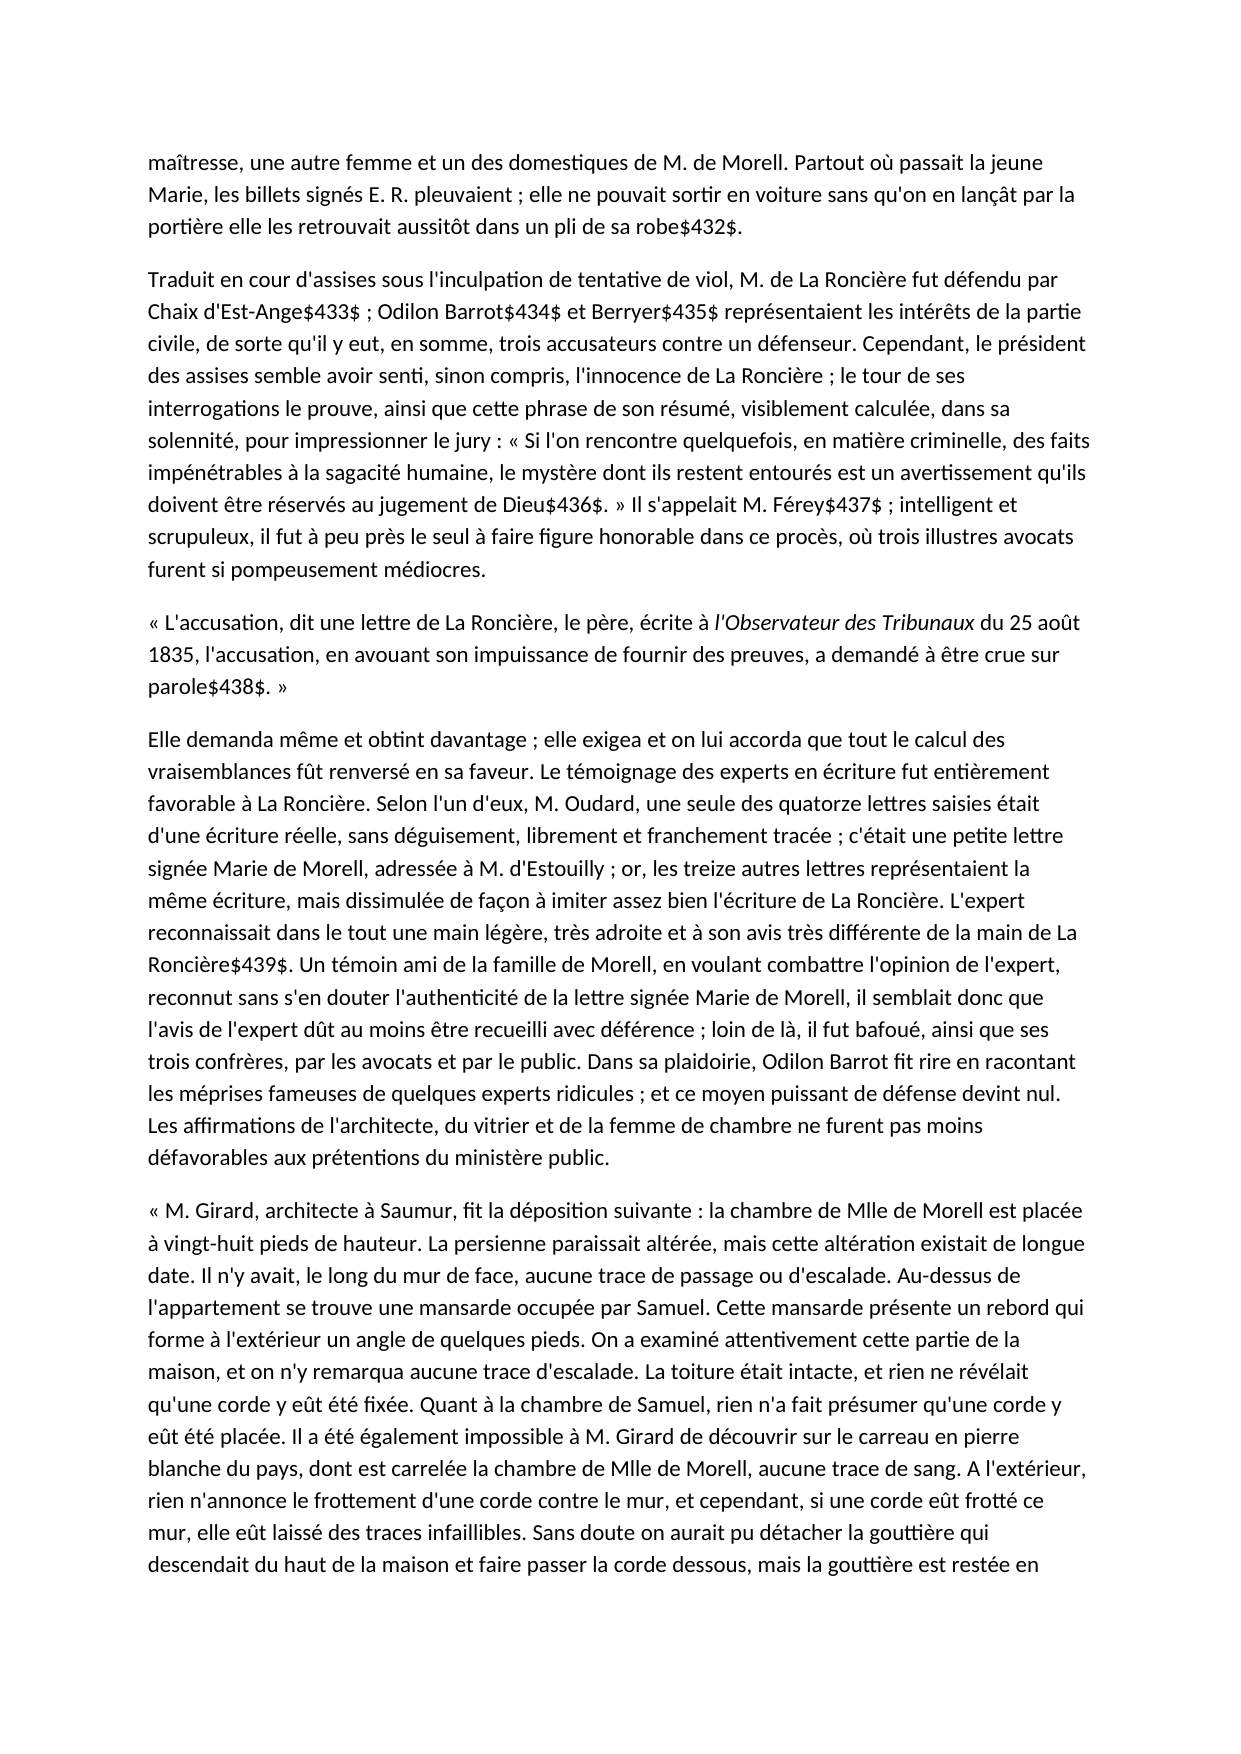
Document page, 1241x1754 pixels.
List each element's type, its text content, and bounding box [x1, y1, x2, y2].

text Elle demanda même et obtint davantage ; elle exigea et on lui accorda que tout le calcul des vraisemblances fût renversé en sa faveur. Le témoignage des experts en écriture fut entièrement favorable à La Roncière. Selon l'un d'eux, M. Oudard, une seule des quatorze lettres saisies était d'une écriture réelle, sans déguisement, librement et franchement tracée ; c'était une petite lettre signée Marie de Morell, adressée à M. d'Estouilly ; or, les treize autres lettres représentaient la même écriture, mais dissimulée de façon à imiter assez bien l'écriture de La Roncière. L'expert reconnaissait dans le tout une main légère, très adroite et à son avis très différente de la main de La Roncière$439$. Un témoin ami de la famille de Morell, en voulant combattre l'opinion de l'expert, reconnut sans s'en douter l'authenticité de la lettre signée Marie de Morell, il semblait donc que l'avis de l'expert dût au moins être recueilli avec déférence ; loin de là, il fut bafoué, ainsi que ses trois confrères, par les avocats et par le public. Dans sa plaidoirie, Odilon Barrot fit rire en racontant les méprises fameuses de quelques experts ridicules ; et ce moyen puissant de défense devint nul. Les affirmations de l'architecte, du vitrier et de la femme de chambre ne furent pas moins défavorables aux prétentions du ministère public. [148, 725, 1093, 1172]
text « L'accusation, dit une lettre de La Roncière, le père, écrite à l'Observateur des Tribunaux du 25 août 1835, l'accusation, en avouant son impuissance de fournir des preuves, a demandé à être crue sur parole$438$. » [148, 608, 1093, 700]
text « M. Girard, architecte à Saumur, fit la déposition suivante : la chambre de Mlle de Morell est placée à vingt-huit pieds de hauteur. La persienne paraissait altérée, mais cette altération existait de longue date. Il n'y avait, le long du mur de face, aucune trace de passage ou d'escalade. Au-dessus de l'appartement se trouve une mansarde occupée par Samuel. Cette mansarde présente un rebord qui forme à l'extérieur un angle de quelques pieds. On a examiné attentivement cette partie de la maison, et on n'y remarqua aucune trace d'escalade. La toiture était intacte, et rien ne révélait qu'une corde y eût été fixée. Quant à la chambre de Samuel, rien n'a fait présumer qu'une corde y eût été placée. Il a été également impossible à M. Girard de découvrir sur le carreau en pierre blanche du pays, dont est carrelée la chambre de Mlle de Morell, aucune trace de sang. A l'extérieur, rien n'annonce le frottement d'une corde contre le mur, et cependant, si une corde eût frotté ce mur, elle eût laissé des traces infaillibles. Sans doute on aurait pu détacher la gouttière qui descendait du haut de la maison et faire passer la corde dessous, mais la gouttière est restée en [148, 1197, 1093, 1579]
text Traduit en cour d'assises sous l'inculpation de tentative de viol, M. de La Roncière fut défendu par Chaix d'Est-Ange$433$ ; Odilon Barrot$434$ et Berryer$435$ représentaient les intérêts de la partie civile, de sorte qu'il y eut, en somme, trois accusateurs contre un défenseur. Cependant, le président des assises semble avoir senti, sinon compris, l'innocence de La Roncière ; le tour de ses interrogations le prouve, ainsi que cette phrase de son résumé, visiblement calculée, dans sa solennité, pour impressionner le jury : « Si l'on rencontre quelquefois, en matière criminelle, des faits impénétrables à la sagacité humaine, le mystère dont ils restent entourés est un avertissement qu'ils doivent être réservés au jugement de Dieu$436$. » Il s'appelait M. Férey$437$ ; intelligent et scrupuleux, il fut à peu près le seul à faire figure honorable dans ce procès, où trois illustres avocats furent si pompeusement médiocres. [148, 265, 1093, 583]
text maîtresse, une autre femme et un des domestiques de M. de Morell. Partout où passait la jeune Marie, les billets signés E. R. pleuvaient ; elle ne pouvait sortir en voiture sans qu'on en lançât par la portière elle les retrouvait aussitôt dans un pli de sa robe$432$. [148, 148, 1093, 240]
